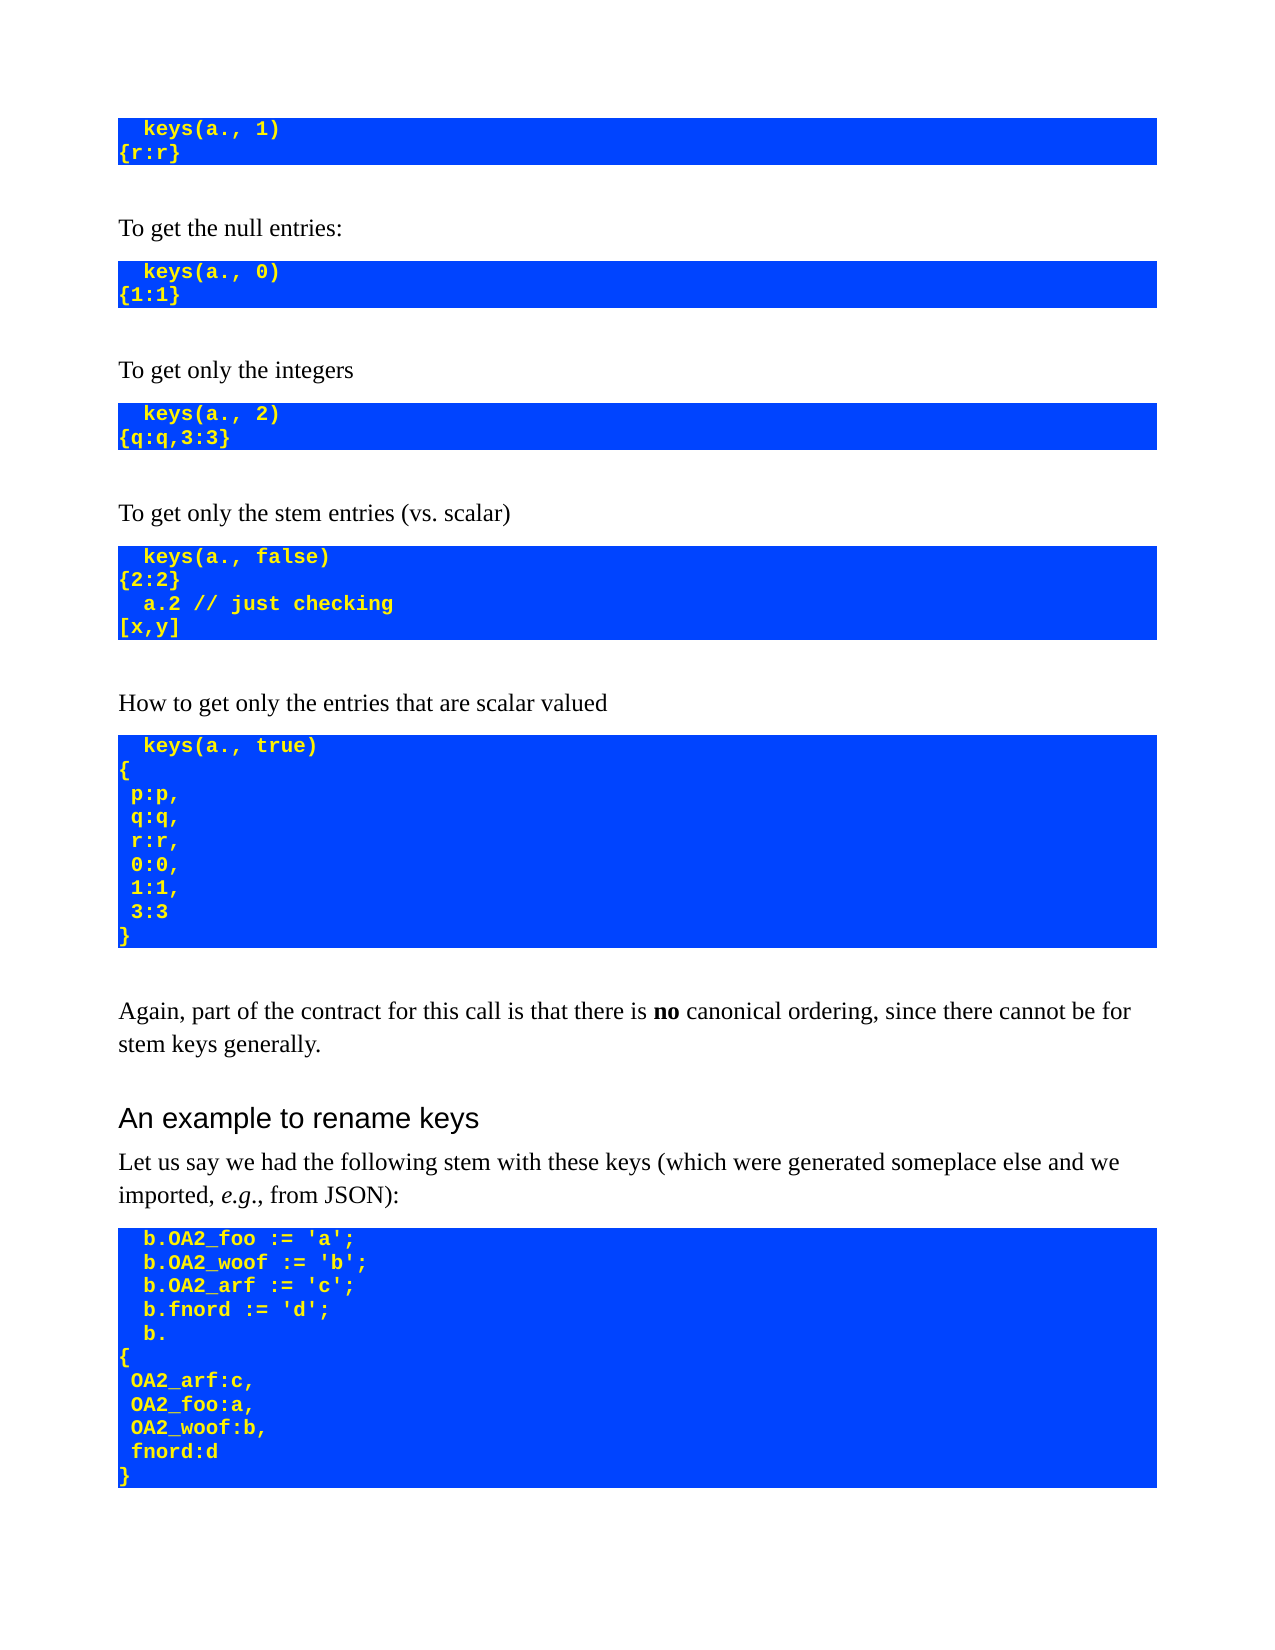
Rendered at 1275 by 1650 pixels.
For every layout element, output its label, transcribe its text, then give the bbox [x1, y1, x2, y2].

text {r:r} [118, 142, 1157, 165]
text q:q, [118, 806, 1157, 830]
subtitle An example to rename keys [118, 1101, 1157, 1135]
text keys(a., 1) [118, 118, 1157, 142]
text To get only the stem entries (vs. scalar) [118, 498, 1157, 527]
text b.OA2_arf := 'c'; [118, 1275, 1157, 1299]
text OA2_woof:b, [118, 1417, 1157, 1441]
text } [118, 924, 1157, 948]
text b. [118, 1323, 1157, 1346]
text fnord:d [118, 1441, 1157, 1464]
text { [118, 1346, 1157, 1370]
text {2:2} [118, 569, 1157, 593]
text r:r, [118, 830, 1157, 854]
text [x,y] [118, 617, 1157, 640]
text OA2_arf:c, [118, 1370, 1157, 1394]
text b.OA2_woof := 'b'; [118, 1252, 1157, 1275]
text {q:q,3:3} [118, 427, 1157, 450]
text keys(a., true) [118, 735, 1157, 759]
text keys(a., false) [118, 546, 1157, 569]
text { [118, 759, 1157, 783]
text To get the null entries: [118, 213, 1157, 242]
text OA2_foo:a, [118, 1394, 1157, 1417]
text How to get only the entries that are scalar valued [118, 688, 1157, 717]
text {1:1} [118, 284, 1157, 308]
text b.OA2_foo := 'a'; [118, 1228, 1157, 1252]
text 3:3 [118, 901, 1157, 924]
text keys(a., 2) [118, 403, 1157, 427]
text } [118, 1464, 1157, 1488]
text Let us say we had the following stem with these keys (which were generated someplace else and we imported, e.g., from JSON): [118, 1147, 1157, 1209]
text keys(a., 0) [118, 261, 1157, 284]
text a.2 // just checking [118, 593, 1157, 617]
text p:p, [118, 783, 1157, 806]
text Again, part of the contract for this call is that there is no canonical ordering, since there cannot be for stem keys generally. [118, 996, 1157, 1058]
text To get only the integers [118, 356, 1157, 384]
text 1:1, [118, 877, 1157, 901]
text b.fnord := 'd'; [118, 1299, 1157, 1323]
text 0:0, [118, 854, 1157, 877]
